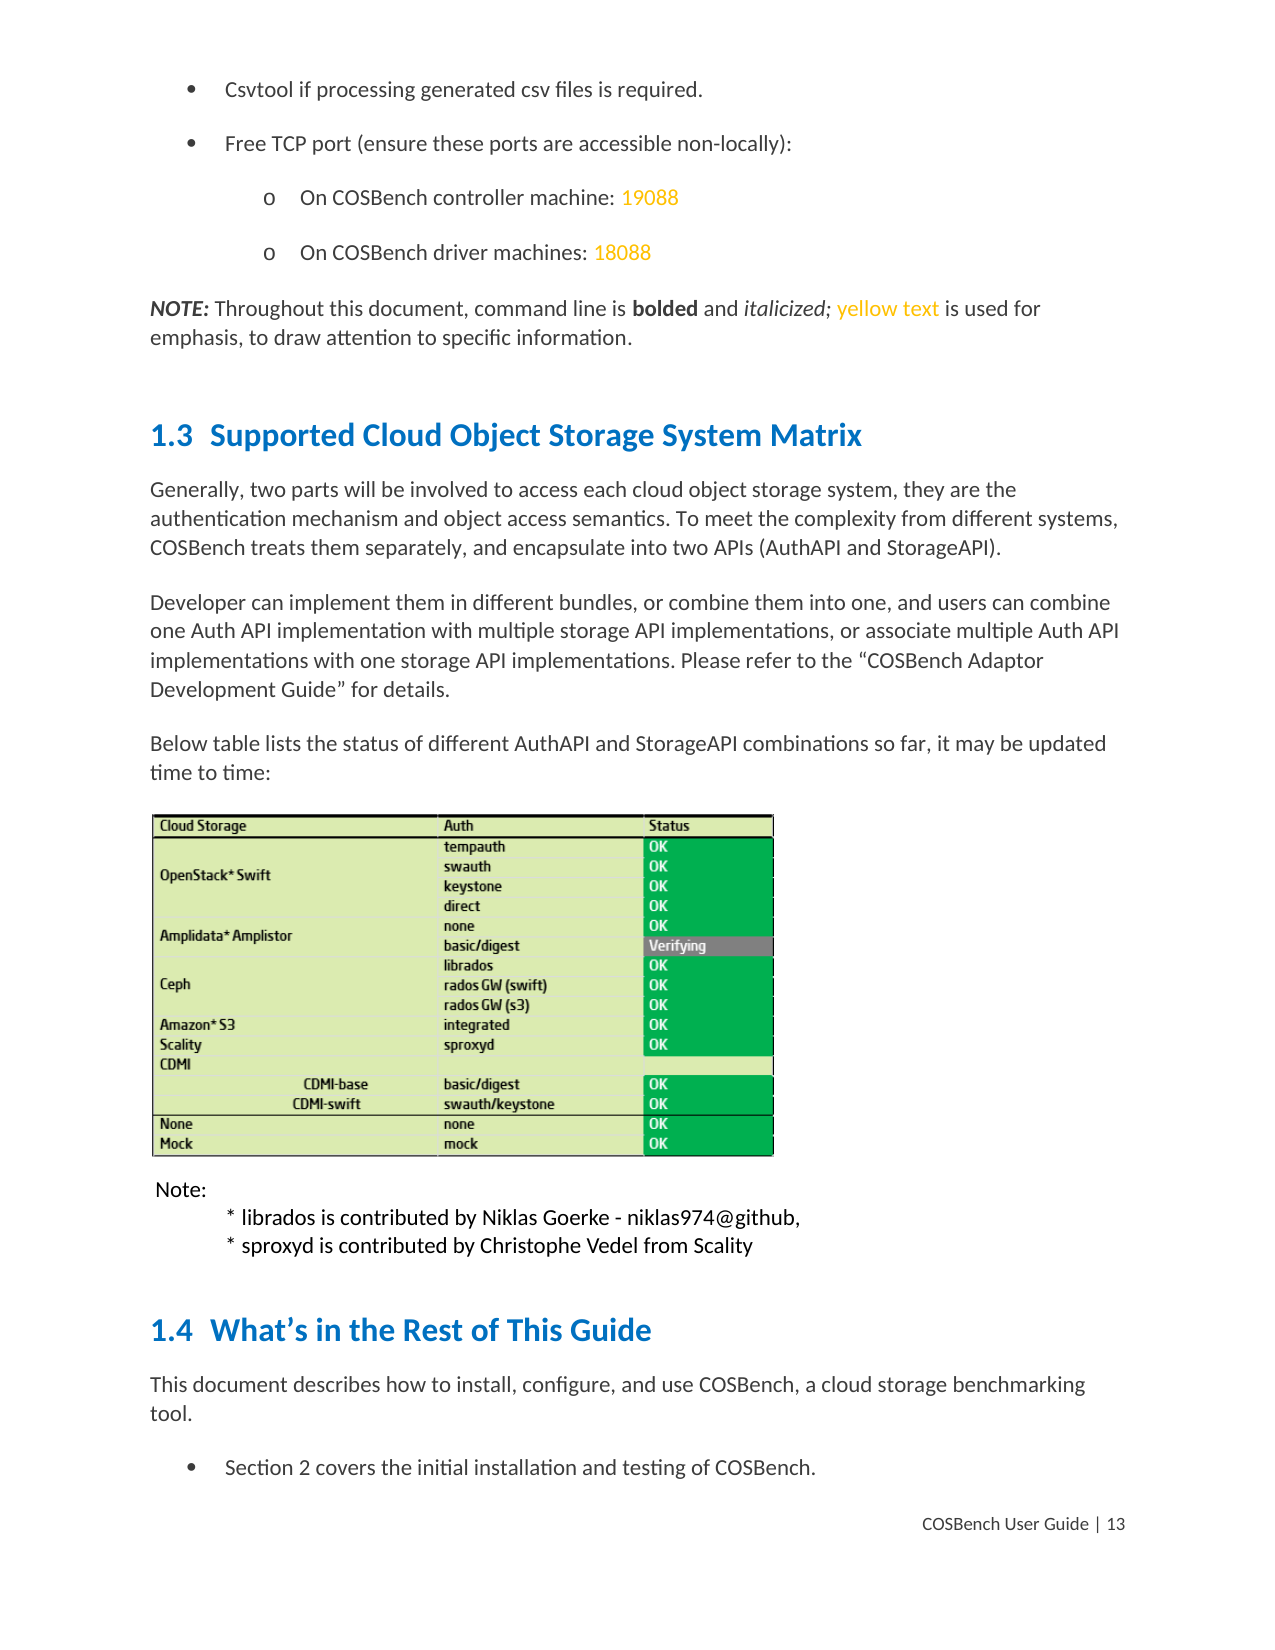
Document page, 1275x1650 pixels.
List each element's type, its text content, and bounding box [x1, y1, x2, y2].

subtitle Supported Cloud Object Storage System Matrix [150, 414, 1125, 455]
text Below table lists the status of different AuthAPI and StorageAPI combinations so far, it may be updated time to time: [150, 729, 1125, 786]
subtitle What’s in the Rest of This Guide [150, 1309, 1125, 1350]
text Note: [150, 1175, 1125, 1203]
list On COSBench driver machines: 18088 [262, 238, 1125, 268]
list On COSBench controller machine: 19088 [262, 183, 1125, 212]
text * sproxyd is contributed by Christophe Vedel from Scality [150, 1231, 1125, 1259]
list Csvtool if processing generated csv files is required. [187, 75, 1125, 103]
text Developer can implement them in different bundles, or combine them into one, and users can combine one Auth API implementation with multiple storage API implementations, or associate multiple Auth API implementations with one storage API implementations. Please refer to the “COSBench Adaptor Development Guide” for details. [150, 588, 1125, 703]
list Section 2 covers the initial installation and testing of COSBench. [187, 1453, 1125, 1481]
text This document describes how to install, configure, and use COSBench, a cloud storage benchmarking tool. [150, 1370, 1125, 1427]
list Free TCP port (ensure these ports are accessible non-locally): [187, 129, 1125, 157]
text Generally, two parts will be involved to access each cloud object storage system, they are the authentication mechanism and object access semantics. To meet the complexity from different systems, COSBench treats them separately, and encapsulate into two APIs (AuthAPI and StorageAPI). [150, 475, 1125, 562]
text * librados is contributed by Niklas Goerke - niklas974@github, [150, 1203, 1125, 1231]
text NOTE: Throughout this document, command line is bolded and italicized; yellow text is used for emphasis, to draw attention to specific information. [150, 294, 1125, 351]
